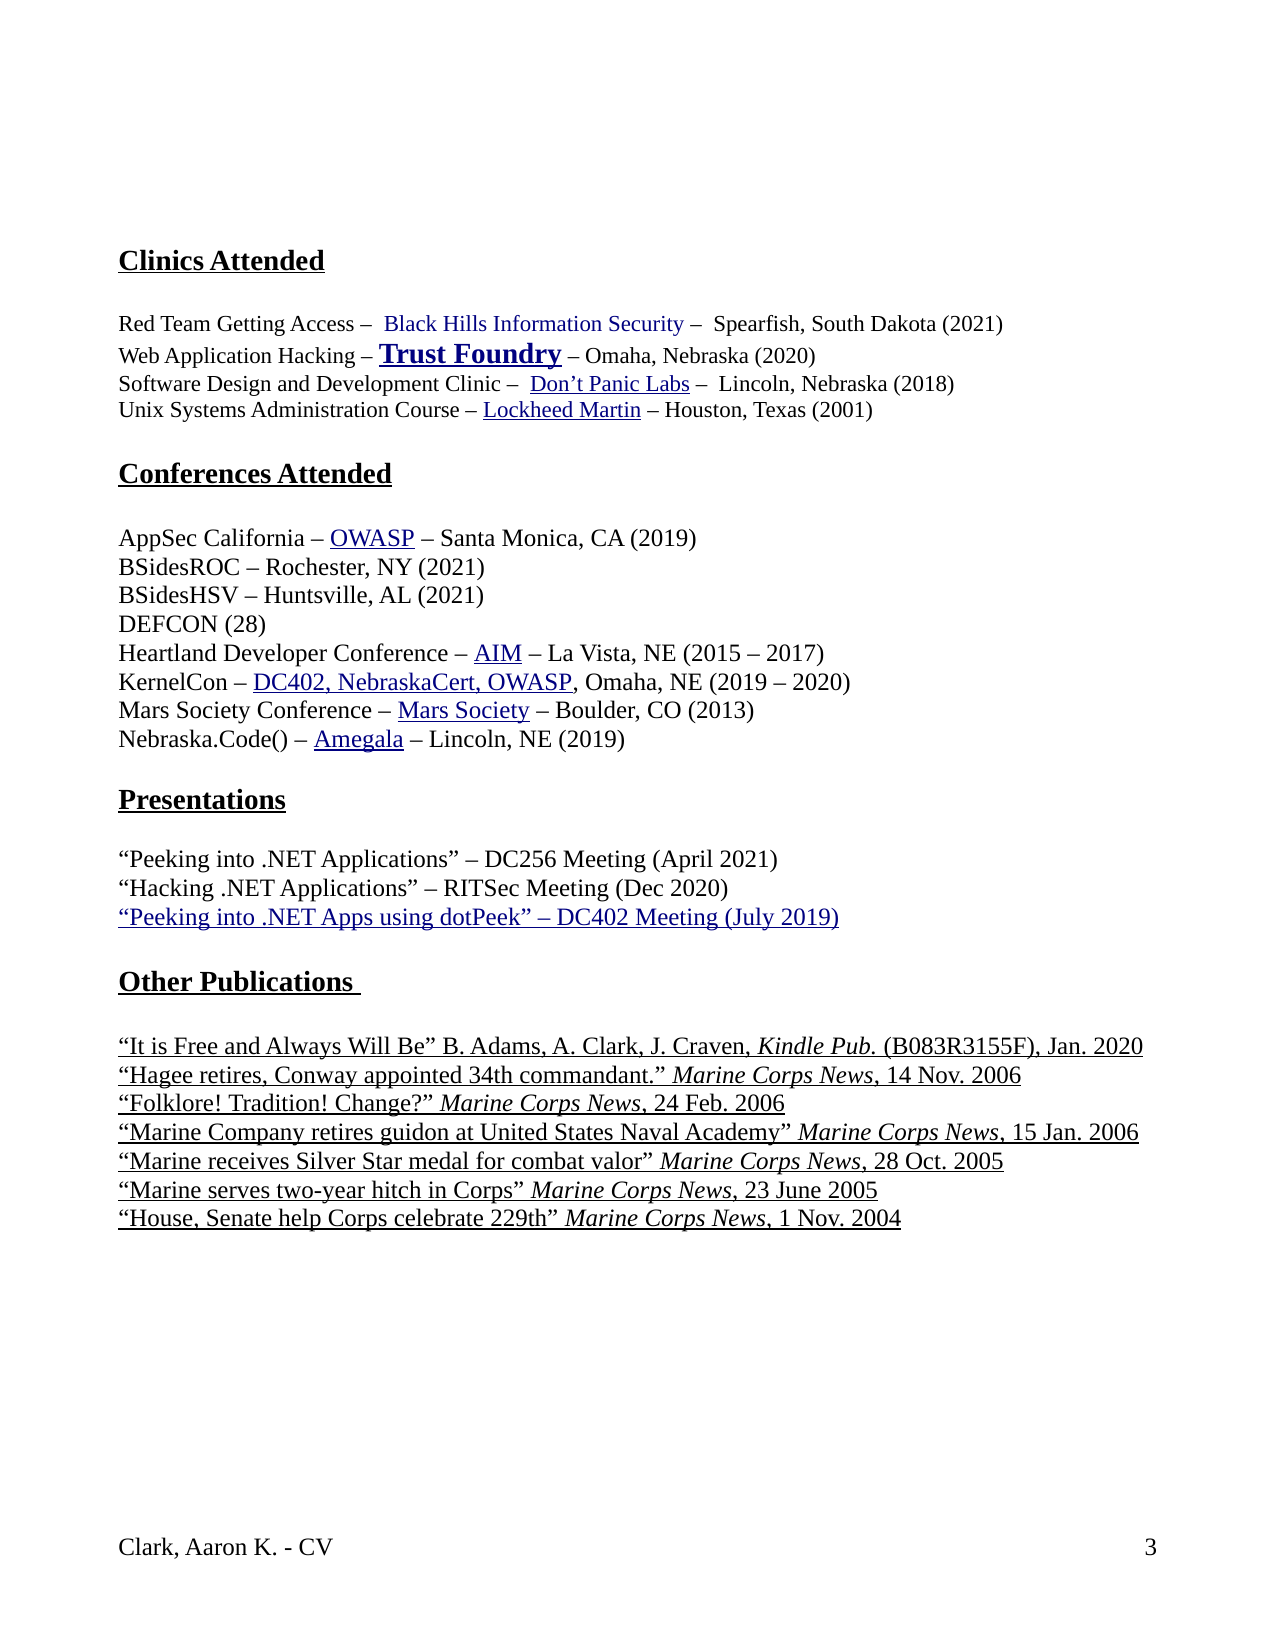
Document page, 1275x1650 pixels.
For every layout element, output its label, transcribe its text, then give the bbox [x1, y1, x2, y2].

text “Hagee retires, Conway appointed 34th commandant.” Marine Corps News, 14 Nov. 2006 [118, 1060, 1157, 1088]
text “It is Free and Always Will Be” B. Adams, A. Clark, J. Craven, Kindle Pub. (B083R3155F), Jan. 2020 [118, 1031, 1157, 1060]
text Other Publications [118, 964, 1157, 1031]
text Clinics Attended [118, 243, 1157, 276]
text “Marine Company retires guidon at United States Naval Academy” Marine Corps News, 15 Jan. 2006 [118, 1117, 1157, 1146]
text “Marine receives Silver Star medal for combat valor” Marine Corps News, 28 Oct. 2005 [118, 1146, 1157, 1175]
text Web Application Hacking – Trust Foundry – Omaha, Nebraska (2020) [118, 336, 1157, 370]
text Red Team Getting Access – Black Hills Information Security – Spearfish, South Dakota (2021) [118, 310, 1157, 336]
text Conferences Attended [118, 456, 1157, 489]
text “Peeking into .NET Applications” – DC256 Meeting (April 2021) “Hacking .NET Applications” – RITSec Meeting (Dec 2020) [118, 844, 1157, 902]
text Mars Society Conference – Mars Society – Boulder, CO (2013) Nebraska.Code() – Amegala – Lincoln, NE (2019) [118, 696, 1157, 753]
text BSidesROC – Rochester, NY (2021) BSidesHSV – Huntsville, AL (2021) [118, 552, 1157, 609]
text “Peeking into .NET Apps using dotPeek” – DC402 Meeting (July 2019) [118, 902, 1157, 930]
text “House, Senate help Corps celebrate 229th” Marine Corps News, 1 Nov. 2004 [118, 1203, 1157, 1232]
text AppSec California – OWASP – Santa Monica, CA (2019) [118, 523, 1157, 552]
text DEFCON (28) [118, 609, 1157, 638]
text Software Design and Development Clinic – Don’t Panic Labs – Lincoln, Nebraska (2018) Unix Systems Administration Course – Lockheed Martin – Houston, Texas (2001) [118, 370, 1157, 422]
text “Folklore! Tradition! Change?” Marine Corps News, 24 Feb. 2006 [118, 1088, 1157, 1117]
text “Marine serves two-year hitch in Corps” Marine Corps News, 23 June 2005 [118, 1175, 1157, 1203]
text Presentations [118, 782, 1157, 815]
text Heartland Developer Conference – AIM – La Vista, NE (2015 – 2017) KernelCon – DC402, NebraskaCert, OWASP, Omaha, NE (2019 – 2020) [118, 638, 1157, 696]
